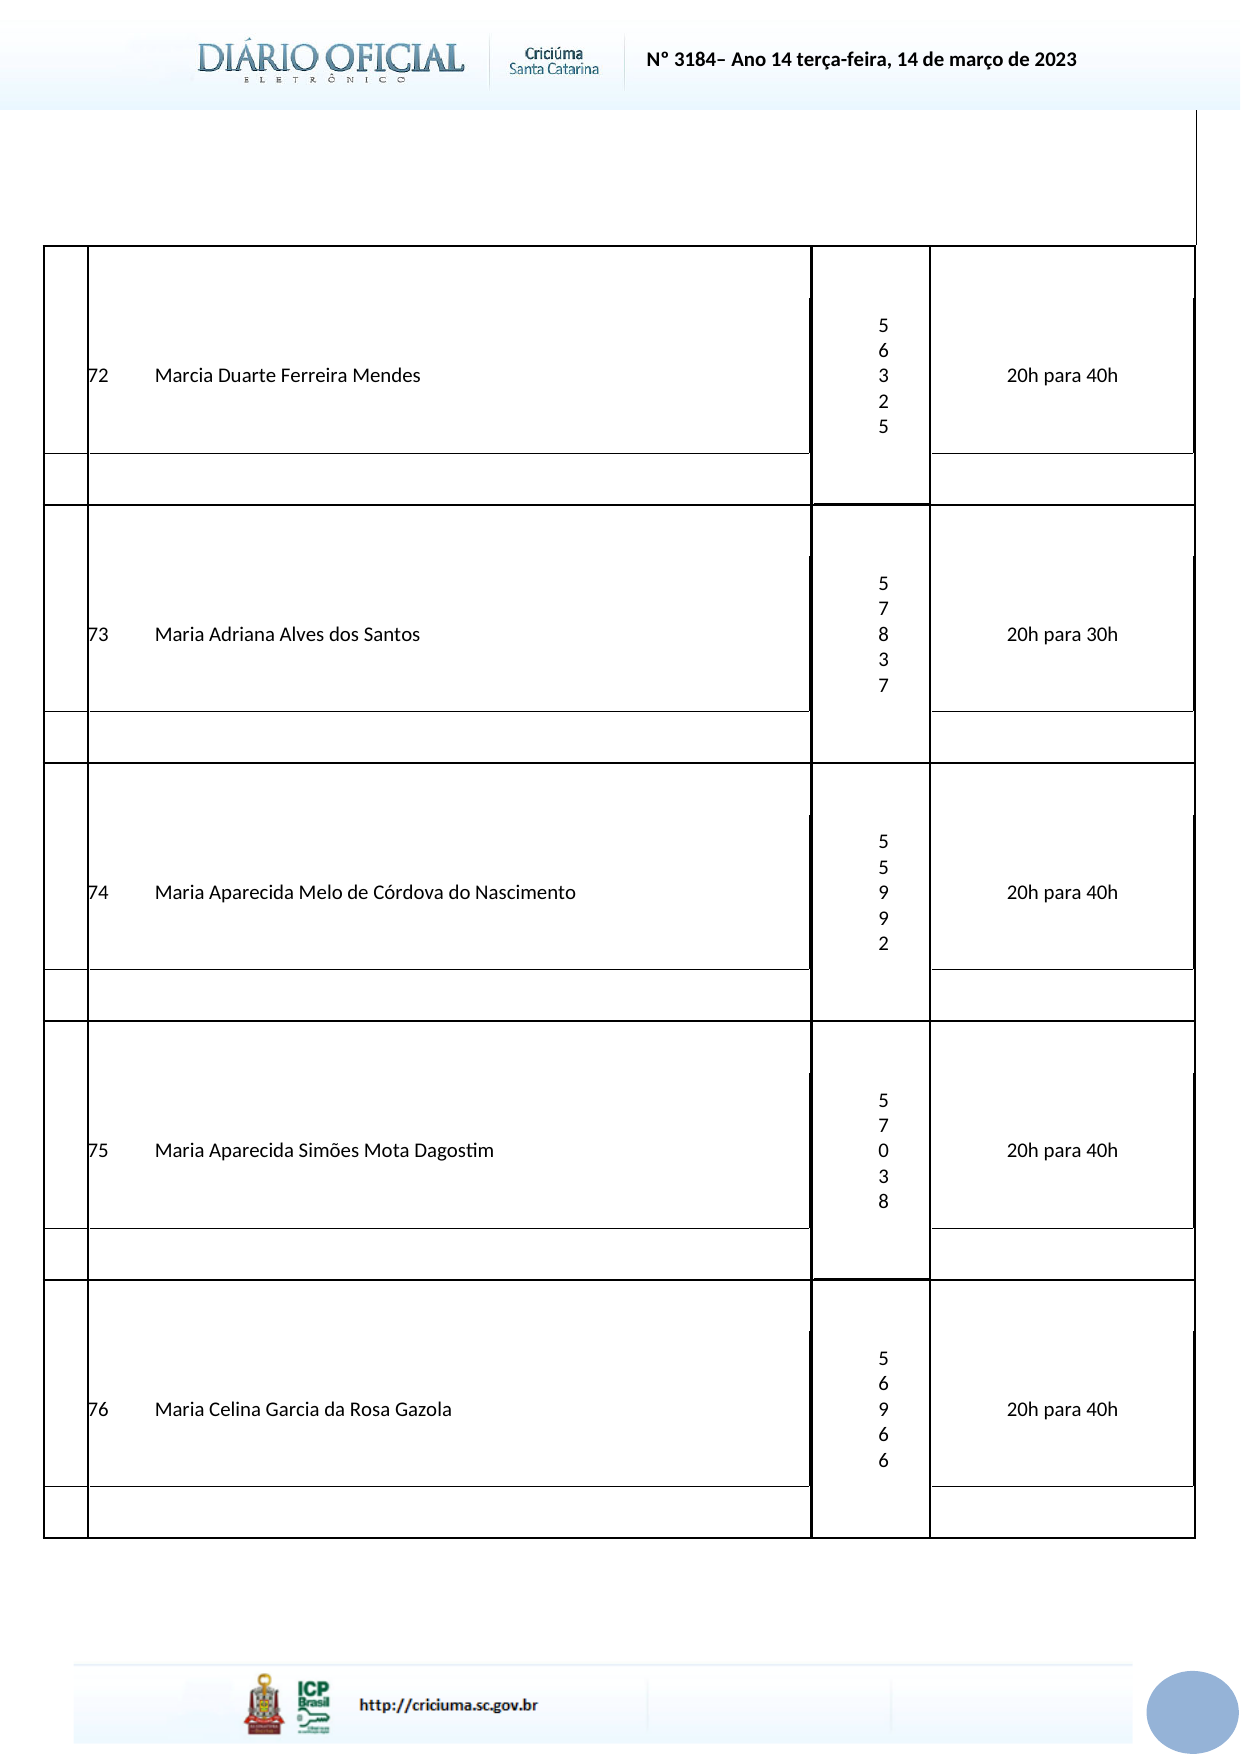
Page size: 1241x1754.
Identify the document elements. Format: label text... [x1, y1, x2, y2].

table_cell 20h para 40h [931, 764, 1194, 1020]
table_cell 76 [45, 1487, 87, 1537]
table_cell 74 [45, 764, 87, 969]
table_cell Marcia Duarte Ferreira Mendes [89, 247, 810, 503]
table_cell 73 [45, 506, 87, 711]
table_cell 75 [45, 1229, 87, 1278]
table_cell 20h para 40h [931, 1022, 1194, 1278]
table_cell 56325 [813, 247, 929, 503]
table_cell 72 [45, 247, 87, 453]
table_cell 74 [45, 970, 87, 1020]
table_cell 56966 [813, 1281, 929, 1537]
table_cell Maria Aparecida Melo de Córdova do Nascimento [89, 764, 810, 1020]
table_cell 55992 [813, 764, 929, 1020]
table_cell Maria Aparecida Simões Mota Dagostim [89, 1022, 810, 1278]
table_cell 20h para 40h [931, 1281, 1194, 1537]
table_cell 57038 [813, 1022, 929, 1278]
table_cell 57837 [813, 506, 929, 762]
table_cell 20h para 30h [931, 506, 1194, 762]
table_cell 75 [45, 1022, 87, 1228]
table_cell Maria Adriana Alves dos Santos [89, 506, 810, 762]
table_cell 72 [45, 454, 87, 503]
table_cell 76 [45, 1281, 87, 1486]
table_cell 20h para 40h [931, 247, 1194, 503]
table_cell 73 [45, 712, 87, 762]
table_cell Maria Celina Garcia da Rosa Gazola [89, 1281, 810, 1537]
